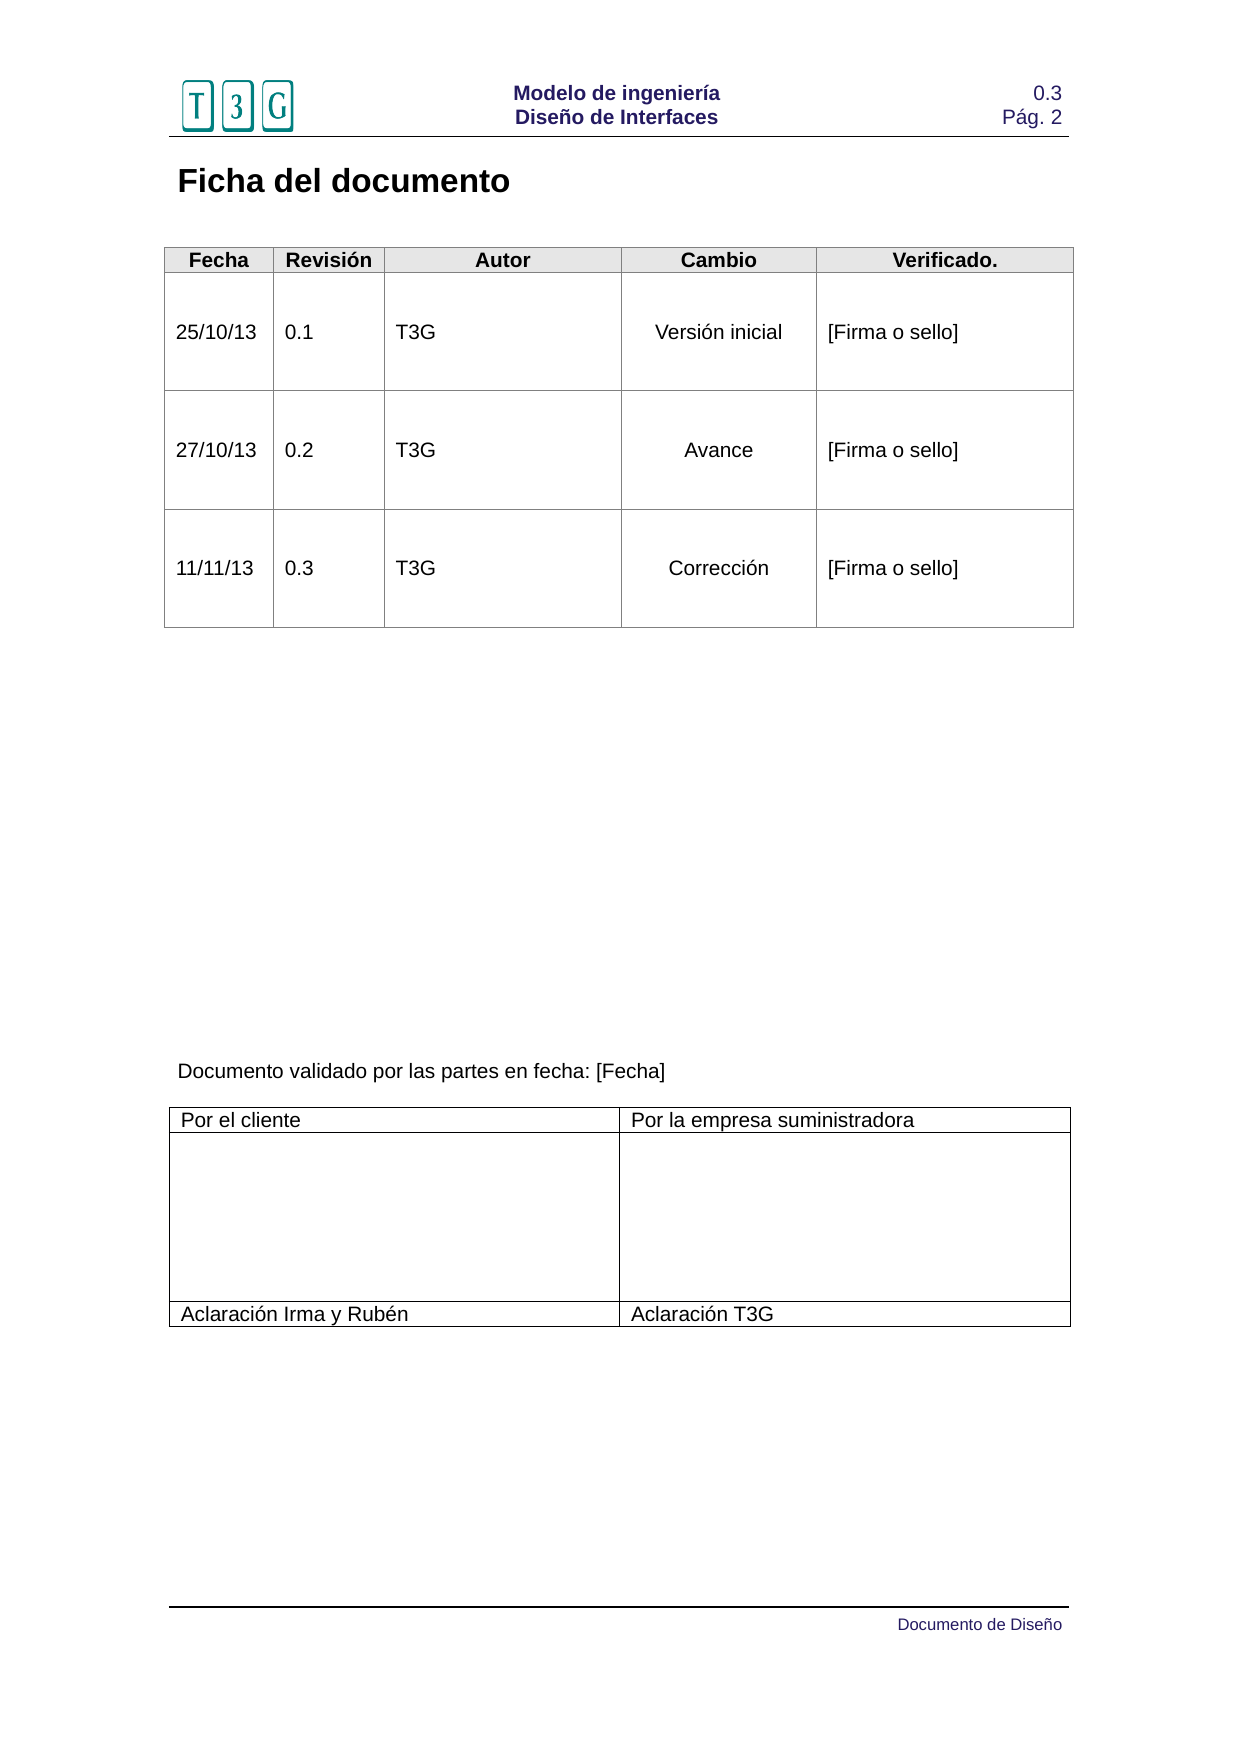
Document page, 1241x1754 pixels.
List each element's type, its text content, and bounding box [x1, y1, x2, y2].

table_header Autor [385, 248, 621, 272]
table_cell [Firma o sello] [817, 510, 1073, 627]
table_cell 25/10/13 [165, 273, 273, 390]
table_cell Avance [622, 391, 816, 508]
table_cell 0.3 [274, 510, 384, 627]
table_header Por la empresa suministradora [620, 1108, 1070, 1132]
text Documento validado por las partes en fecha: [Fecha] [177, 1059, 1063, 1083]
table_cell 0.2 [274, 391, 384, 508]
table_cell Aclaración Irma y Rubén [170, 1302, 619, 1326]
table_cell Versión inicial [622, 273, 816, 390]
table_cell T3G [385, 391, 621, 508]
table_cell Corrección [622, 510, 816, 627]
table_cell [170, 1133, 619, 1301]
table_header Verificado. [817, 248, 1073, 272]
table_cell 11/11/13 [165, 510, 273, 627]
table_cell T3G [385, 510, 621, 627]
table_header Por el cliente [170, 1108, 619, 1132]
table_header Cambio [622, 248, 816, 272]
table_cell T3G [385, 273, 621, 390]
table_header Revisión [274, 248, 384, 272]
table_cell 0.1 [274, 273, 384, 390]
table_cell 27/10/13 [165, 391, 273, 508]
text Ficha del documento [177, 161, 1063, 199]
table_cell [620, 1133, 1070, 1301]
table_cell Aclaración T3G [620, 1302, 1070, 1326]
table_cell [Firma o sello] [817, 273, 1073, 390]
table_header Fecha [165, 248, 273, 272]
table_cell [Firma o sello] [817, 391, 1073, 508]
